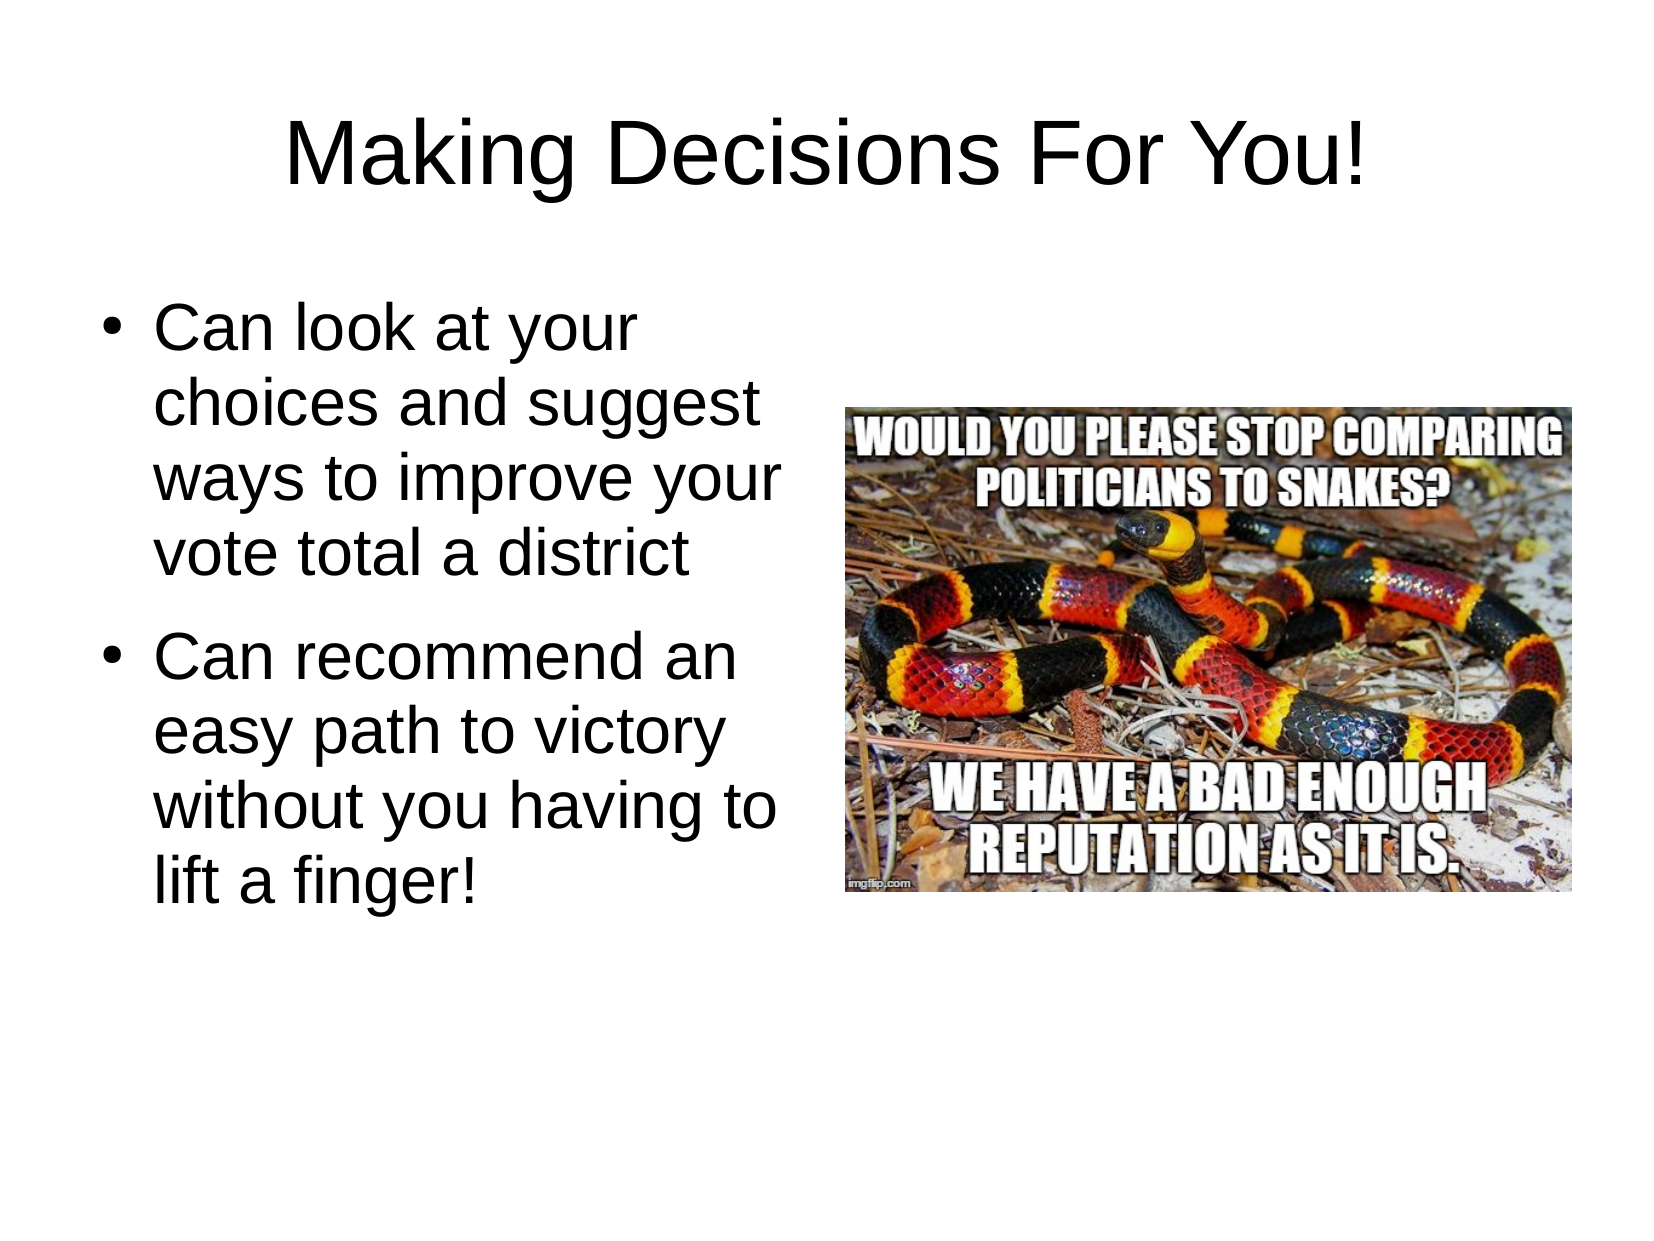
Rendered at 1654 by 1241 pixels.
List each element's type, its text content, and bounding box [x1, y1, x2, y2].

title Making Decisions For You! [82, 49, 1571, 257]
picture [845, 407, 1572, 892]
list Can look at your choices and suggest ways to improve your vote total a district Can recommend an easy path to victory without you having to lift a finger! [82, 290, 809, 1010]
